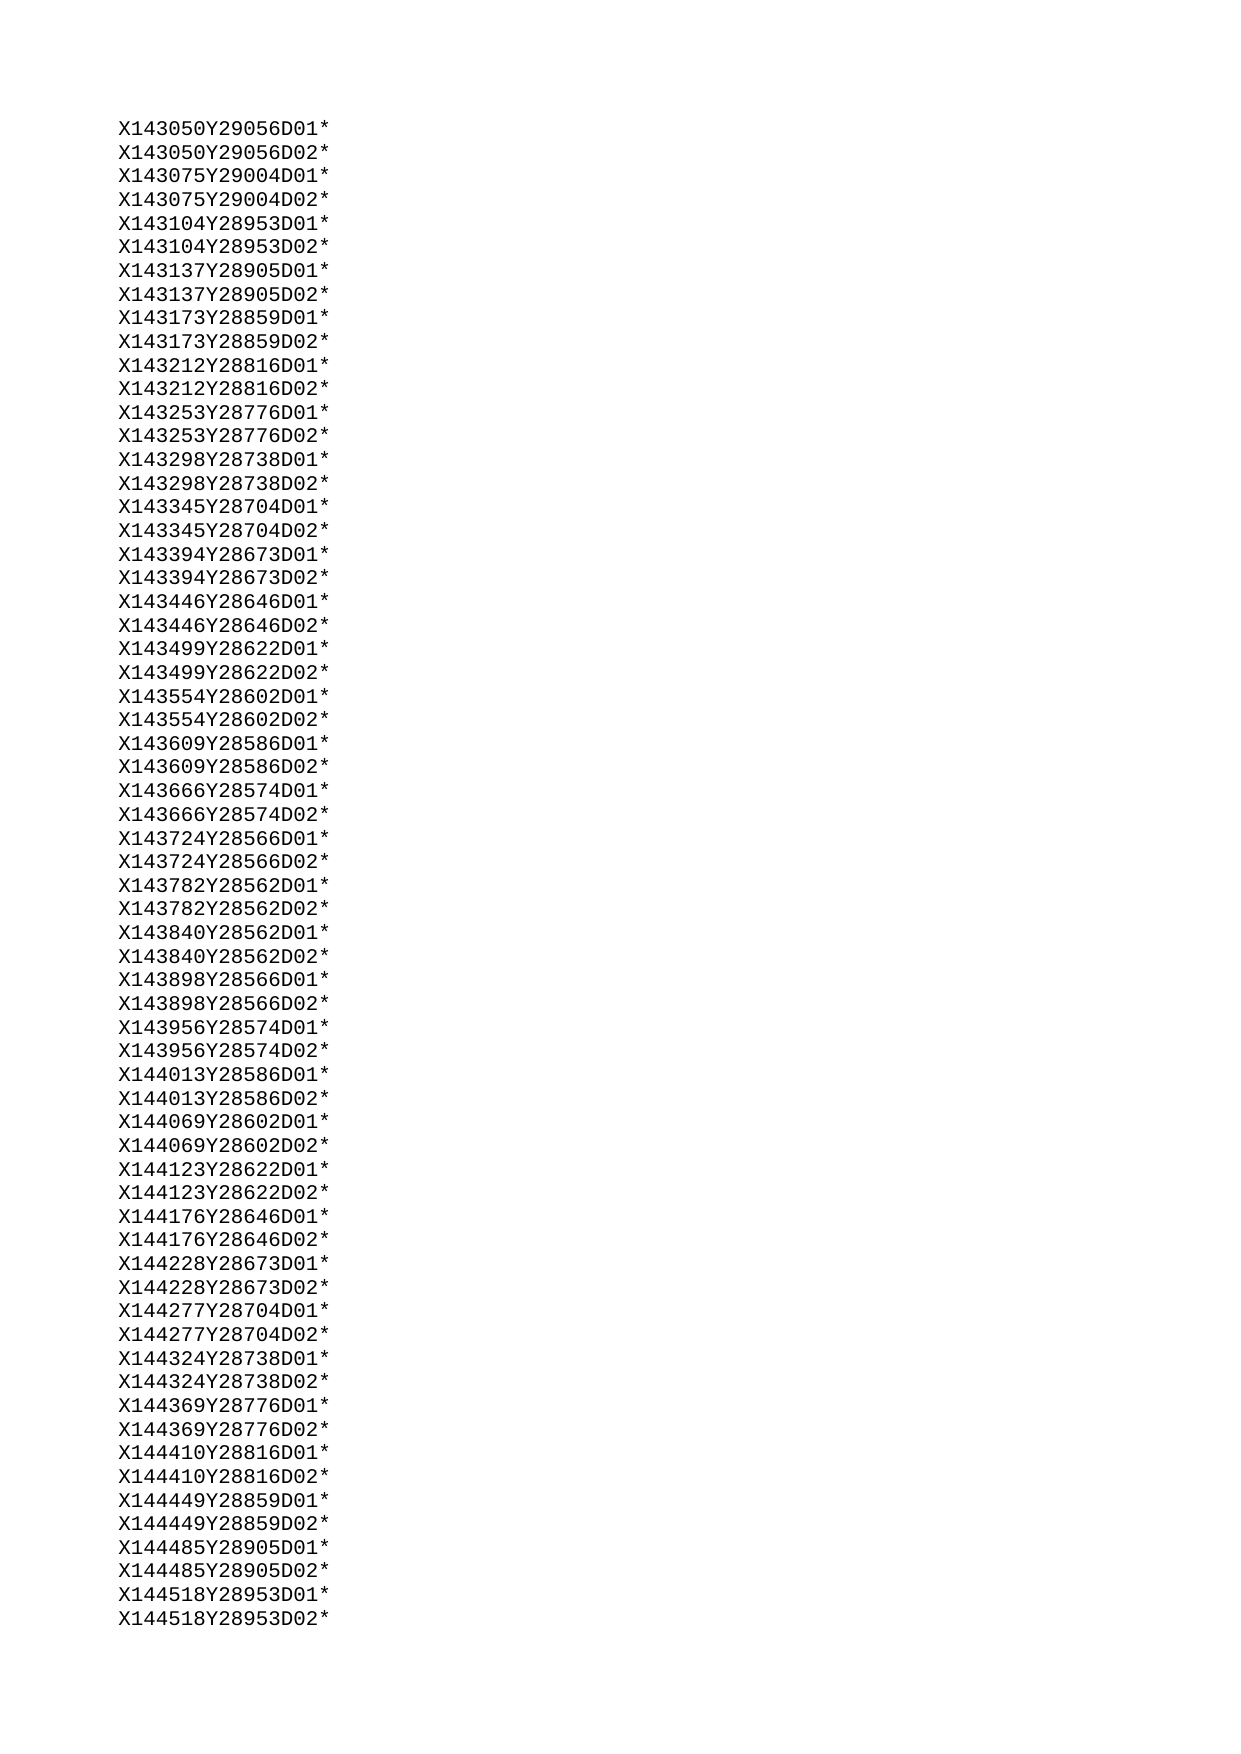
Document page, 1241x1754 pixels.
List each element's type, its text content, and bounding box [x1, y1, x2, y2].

text X143554Y28602D02* [118, 709, 1122, 733]
text X144013Y28586D02* [118, 1088, 1122, 1111]
text X143173Y28859D01* [118, 307, 1122, 331]
text X144410Y28816D02* [118, 1466, 1122, 1489]
text X143782Y28562D01* [118, 875, 1122, 898]
text X143956Y28574D02* [118, 1040, 1122, 1064]
text X144069Y28602D02* [118, 1135, 1122, 1158]
text X143840Y28562D02* [118, 946, 1122, 969]
text X143345Y28704D01* [118, 496, 1122, 520]
text X144176Y28646D02* [118, 1229, 1122, 1253]
text X143554Y28602D01* [118, 686, 1122, 709]
text X143394Y28673D02* [118, 567, 1122, 591]
text X143253Y28776D02* [118, 426, 1122, 449]
text X144369Y28776D02* [118, 1419, 1122, 1442]
text X144069Y28602D01* [118, 1111, 1122, 1135]
text X144324Y28738D02* [118, 1371, 1122, 1395]
text X144324Y28738D01* [118, 1348, 1122, 1371]
text X144485Y28905D02* [118, 1561, 1122, 1584]
text X143446Y28646D01* [118, 591, 1122, 615]
text X144485Y28905D01* [118, 1537, 1122, 1561]
text X143345Y28704D02* [118, 520, 1122, 544]
text X143609Y28586D02* [118, 757, 1122, 780]
text X144449Y28859D02* [118, 1513, 1122, 1537]
text X143724Y28566D01* [118, 827, 1122, 851]
text X144410Y28816D01* [118, 1442, 1122, 1466]
text X143253Y28776D01* [118, 402, 1122, 426]
text X143898Y28566D01* [118, 969, 1122, 993]
text X143212Y28816D01* [118, 354, 1122, 378]
text X143298Y28738D02* [118, 473, 1122, 496]
text X143173Y28859D02* [118, 331, 1122, 354]
text X144369Y28776D01* [118, 1395, 1122, 1419]
text X144518Y28953D02* [118, 1608, 1122, 1631]
text X144449Y28859D01* [118, 1489, 1122, 1513]
text X143104Y28953D02* [118, 236, 1122, 260]
text X143050Y29056D02* [118, 142, 1122, 165]
text X143075Y29004D02* [118, 189, 1122, 213]
text X143050Y29056D01* [118, 118, 1122, 142]
text X143137Y28905D02* [118, 284, 1122, 307]
text X143609Y28586D01* [118, 733, 1122, 757]
text X143898Y28566D02* [118, 993, 1122, 1017]
text X144123Y28622D02* [118, 1182, 1122, 1206]
text X143075Y29004D01* [118, 165, 1122, 189]
text X143212Y28816D02* [118, 378, 1122, 402]
text X143499Y28622D02* [118, 662, 1122, 686]
text X144123Y28622D01* [118, 1158, 1122, 1182]
text X143666Y28574D02* [118, 804, 1122, 827]
text X144277Y28704D02* [118, 1324, 1122, 1348]
text X143104Y28953D01* [118, 213, 1122, 236]
text X143724Y28566D02* [118, 851, 1122, 875]
text X143666Y28574D01* [118, 780, 1122, 804]
text X144228Y28673D02* [118, 1277, 1122, 1300]
text X143956Y28574D01* [118, 1017, 1122, 1040]
text X144176Y28646D01* [118, 1206, 1122, 1229]
text X143137Y28905D01* [118, 260, 1122, 284]
text X144013Y28586D01* [118, 1064, 1122, 1088]
text X144277Y28704D01* [118, 1300, 1122, 1324]
text X144228Y28673D01* [118, 1253, 1122, 1277]
text X143446Y28646D02* [118, 615, 1122, 638]
text X144518Y28953D01* [118, 1584, 1122, 1608]
text X143782Y28562D02* [118, 898, 1122, 922]
text X143840Y28562D01* [118, 922, 1122, 946]
text X143394Y28673D01* [118, 544, 1122, 567]
text X143499Y28622D01* [118, 638, 1122, 662]
text X143298Y28738D01* [118, 449, 1122, 473]
